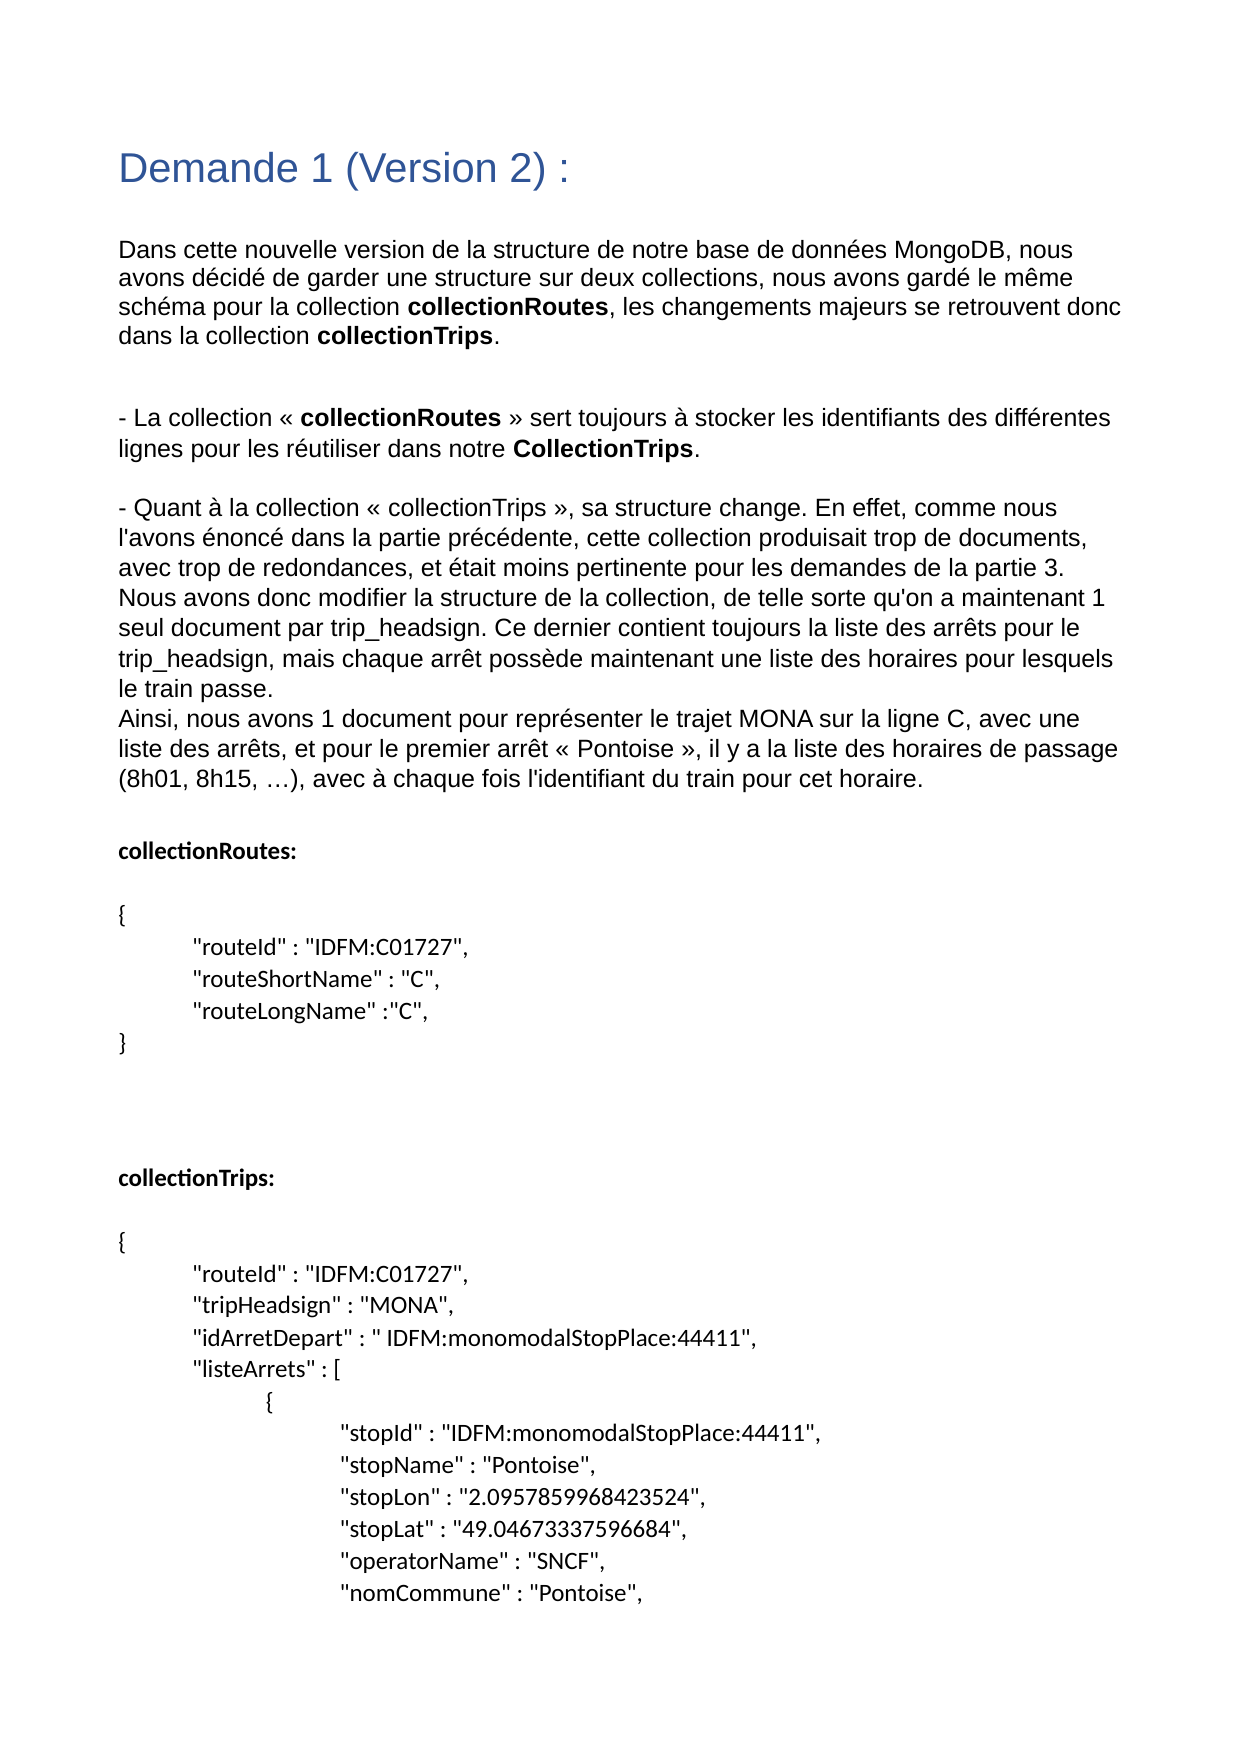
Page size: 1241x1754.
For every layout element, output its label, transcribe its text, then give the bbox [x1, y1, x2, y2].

text { [118, 1226, 1122, 1256]
text "stopLat" : "49.04673337596684", [118, 1513, 1122, 1544]
subtitle Demande 1 (Version 2) : [118, 143, 1122, 191]
text "idArretDepart" : " IDFM:monomodalStopPlace:44411", [118, 1322, 1122, 1352]
text "routeId" : "IDFM:C01727", [118, 1258, 1122, 1288]
text { [118, 899, 1122, 930]
text "nomCommune" : "Pontoise", [118, 1577, 1122, 1608]
text "stopName" : "Pontoise", [118, 1449, 1122, 1480]
text collectionRoutes: [118, 835, 1122, 866]
text "routeLongName" :"C", [118, 995, 1122, 1026]
text "routeId" : "IDFM:C01727", [118, 931, 1122, 962]
text - La collection « collectionRoutes » sert toujours à stocker les identifiants des différentes lignes pour les réutiliser dans notre CollectionTrips. [118, 403, 1122, 462]
text { [118, 1386, 1122, 1416]
text "tripHeadsign" : "MONA", [118, 1290, 1122, 1320]
text collectionTrips: [118, 1162, 1122, 1192]
text Dans cette nouvelle version de la structure de notre base de données MongoDB, nous avons décidé de garder une structure sur deux collections, nous avons gardé le même schéma pour la collection collectionRoutes, les changements majeurs se retrouvent donc dans la collection collectionTrips. [118, 235, 1122, 350]
text "listeArrets" : [ [118, 1354, 1122, 1384]
text Ainsi, nous avons 1 document pour représenter le trajet MONA sur la ligne C, avec une liste des arrêts, et pour le premier arrêt « Pontoise », il y a la liste des horaires de passage (8h01, 8h15, …), avec à chaque fois l'identifiant du train pour cet horaire. [118, 704, 1122, 793]
text "stopId" : "IDFM:monomodalStopPlace:44411", [118, 1418, 1122, 1448]
text } [118, 1027, 1122, 1058]
text "operatorName" : "SNCF", [118, 1546, 1122, 1576]
text "stopLon" : "2.0957859968423524", [118, 1482, 1122, 1512]
text Nous avons donc modifier la structure de la collection, de telle sorte qu'on a maintenant 1 seul document par trip_headsign. Ce dernier contient toujours la liste des arrêts pour le trip_headsign, mais chaque arrêt possède maintenant une liste des horaires pour lesquels le train passe. [118, 583, 1122, 702]
text - Quant à la collection « collectionTrips », sa structure change. En effet, comme nous l'avons énoncé dans la partie précédente, cette collection produisait trop de documents, avec trop de redondances, et était moins pertinente pour les demandes de la partie 3. [118, 493, 1122, 582]
text "routeShortName" : "C", [118, 963, 1122, 994]
